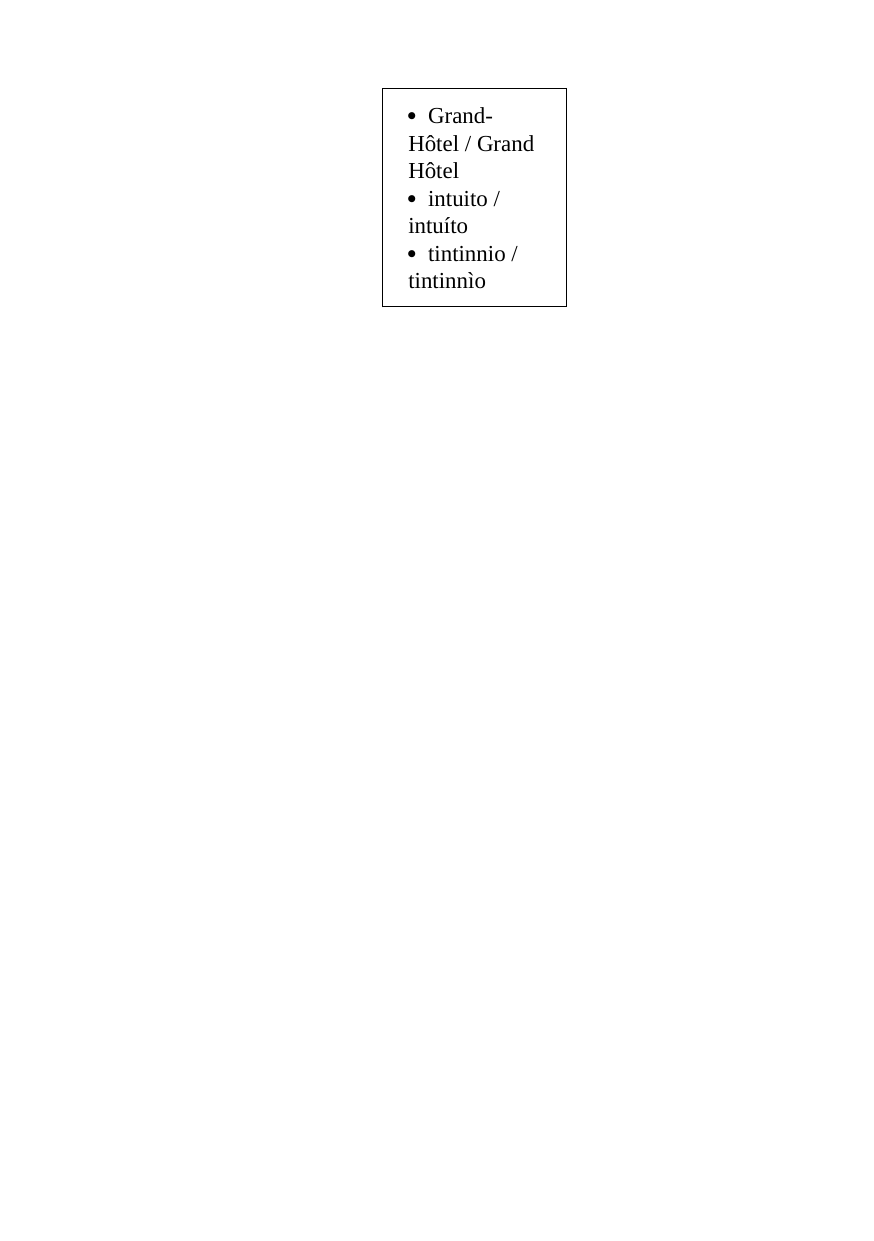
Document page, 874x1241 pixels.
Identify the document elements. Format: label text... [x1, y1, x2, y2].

list Grand-Hôtel / Grand Hôtel [383, 89, 566, 170]
list tintinnio / tintinnìo [383, 225, 566, 306]
list intuito / intuíto [383, 170, 566, 225]
